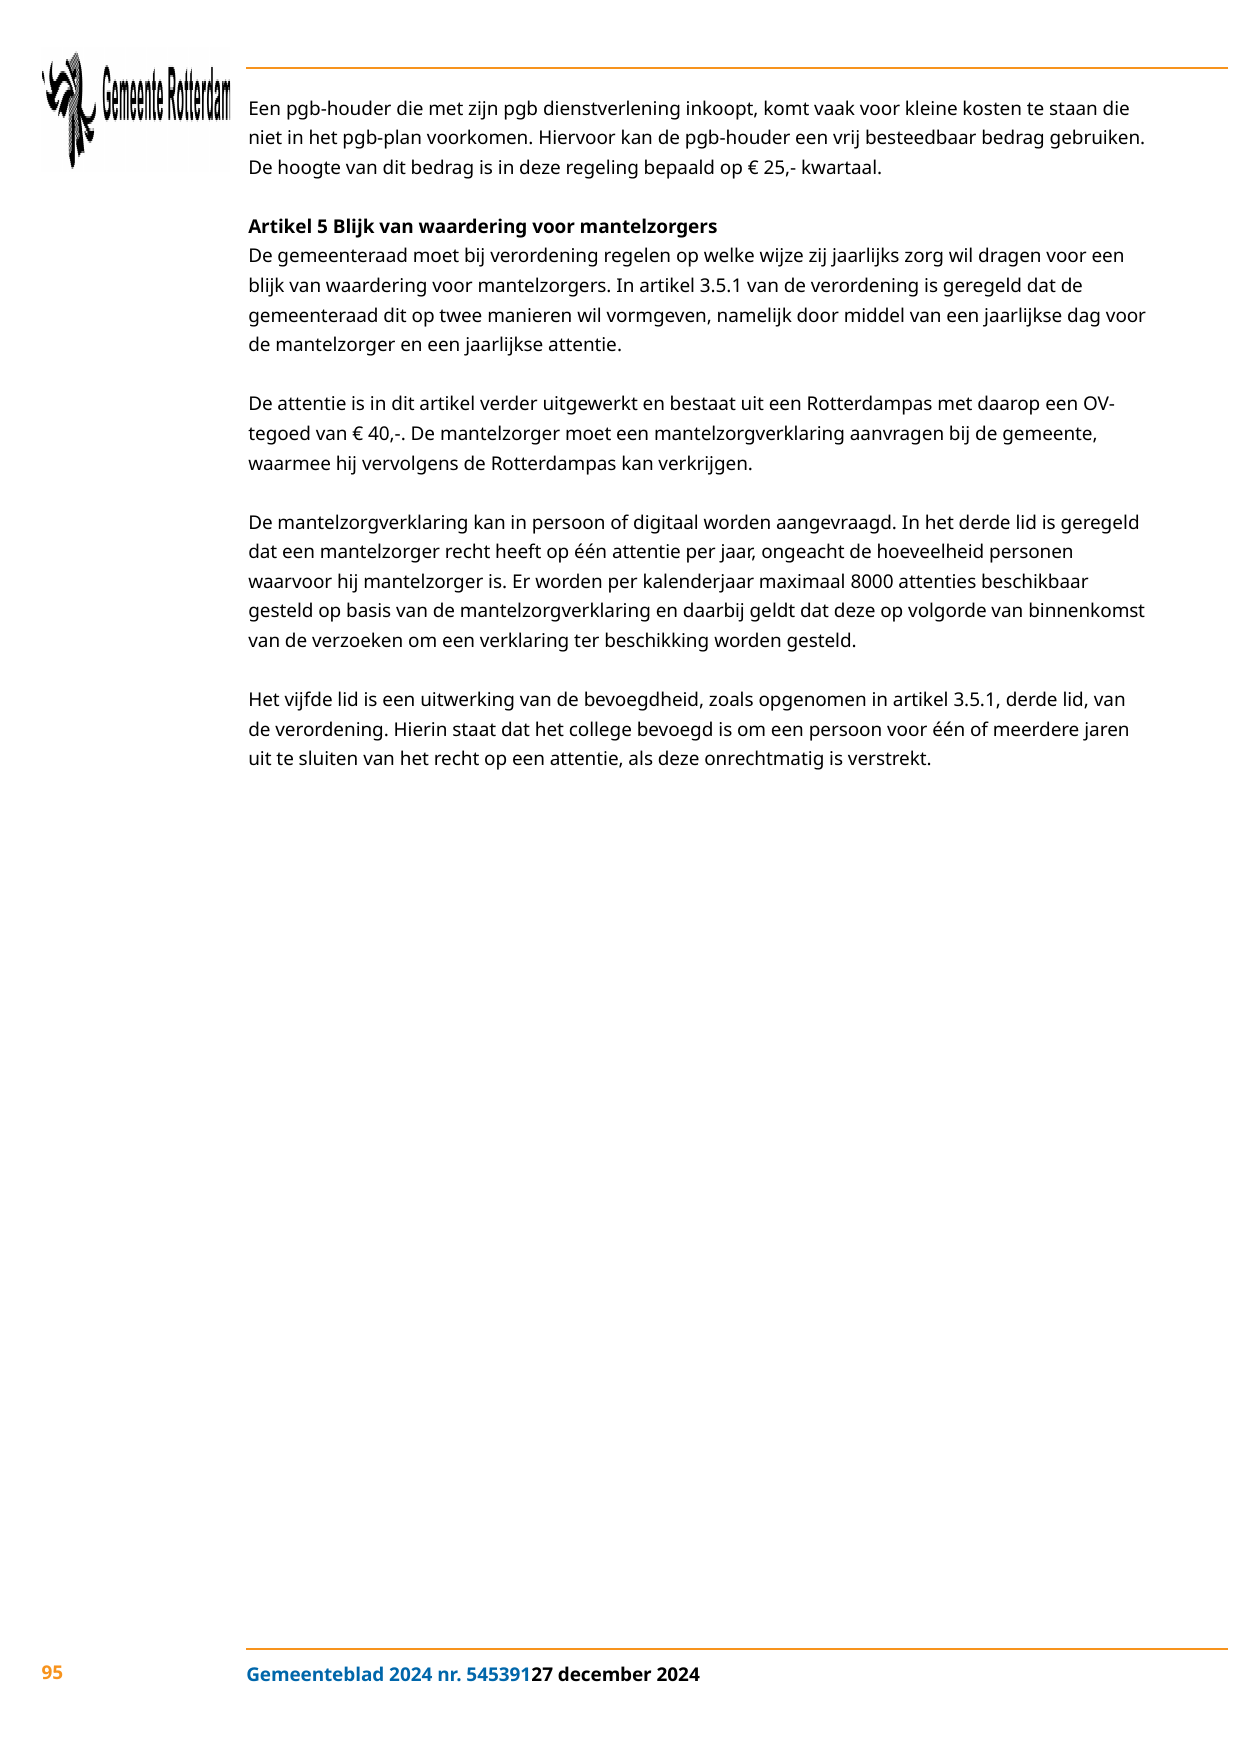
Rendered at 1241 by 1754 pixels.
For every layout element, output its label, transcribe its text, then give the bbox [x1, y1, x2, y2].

text De mantelzorgverklaring kan in persoon of digitaal worden aangevraagd. In het derde lid is geregeld dat een mantelzorger recht heeft op één attentie per jaar, ongeacht de hoeveelheid personen waarvoor hij mantelzorger is. Er worden per kalenderjaar maximaal 8000 attenties beschikbaar gesteld op basis van de mantelzorgverklaring en daarbij geldt dat deze op volgorde van binnenkomst van de verzoeken om een verklaring ter beschikking worden gesteld. [248, 509, 1152, 653]
text Een pgb-houder die met zijn pgb dienstverlening inkoopt, komt vaak voor kleine kosten te staan die niet in het pgb-plan voorkomen. Hiervoor kan de pgb-houder een vrij besteedbaar bedrag gebruiken. De hoogte van dit bedrag is in deze regeling bepaald op € 25,- kwartaal. [248, 95, 1152, 180]
text De gemeenteraad moet bij verordening regelen op welke wijze zij jaarlijks zorg wil dragen voor een blijk van waardering voor mantelzorgers. In artikel 3.5.1 van de verordening is geregeld dat de gemeenteraad dit op twee manieren wil vormgeven, namelijk door middel van een jaarlijkse dag voor de mantelzorger en een jaarlijkse attentie. [248, 243, 1152, 357]
picture [41, 47, 231, 172]
text Het vijfde lid is een uitwerking van de bevoegdheid, zoals opgenomen in artikel 3.5.1, derde lid, van de verordening. Hierin staat dat het college bevoegd is om een persoon voor één of meerdere jaren uit te sluiten van het recht op een attentie, als deze onrechtmatig is verstrekt. [248, 686, 1152, 771]
text De attentie is in dit artikel verder uitgewerkt en bestaat uit een Rotterdampas met daarop een OV-tegoed van € 40,-. De mantelzorger moet een mantelzorgverklaring aanvragen bij de gemeente, waarmee hij vervolgens de Rotterdampas kan verkrijgen. [248, 391, 1152, 476]
text Artikel 5 Blijk van waardering voor mantelzorgers [248, 213, 1152, 239]
